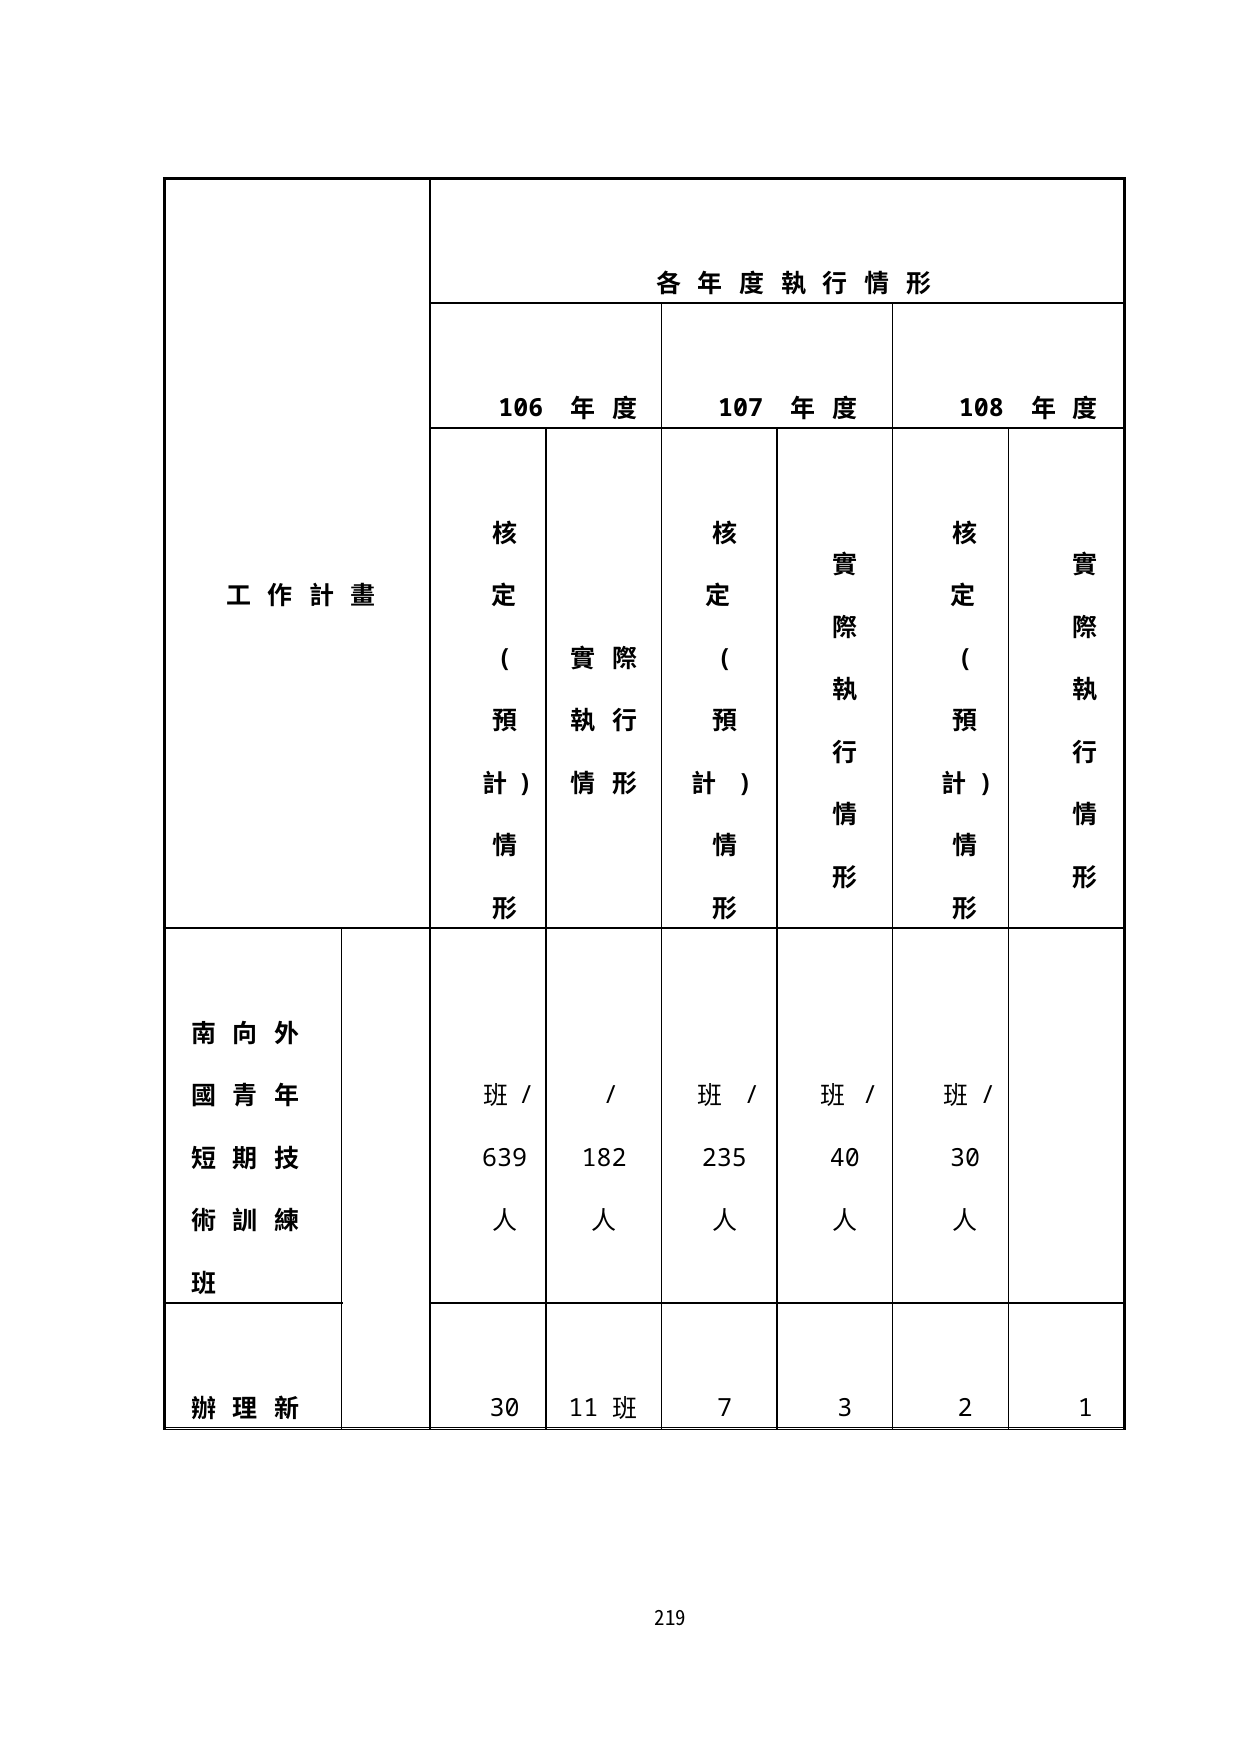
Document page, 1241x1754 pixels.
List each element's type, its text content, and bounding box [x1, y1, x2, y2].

table_cell 班/ 639人 [431, 929, 545, 1302]
table_cell 107年度 [662, 304, 892, 427]
table_cell 2 [893, 1304, 1008, 1427]
table_cell [342, 929, 429, 1427]
table_cell 實際執行情形 [778, 429, 892, 927]
table_cell 核定(預計)情形 [431, 429, 545, 927]
table_cell [1009, 929, 1123, 1302]
table_cell 11班 [547, 1304, 661, 1427]
table_cell 108年度 [893, 304, 1123, 427]
table_cell 南向外國青年短期技術訓練班 [166, 929, 341, 1302]
table_header 工作計畫 [166, 180, 429, 927]
table_cell 30 [431, 1304, 545, 1427]
table_cell 核定(預計)情形 [662, 429, 776, 927]
table_cell / 182人 [547, 929, 661, 1302]
table_cell 核定(預計)情形 [893, 429, 1008, 927]
table_cell 班/ 40人 [778, 929, 892, 1302]
table_cell 班/ 30人 [893, 929, 1008, 1302]
table_cell 106年度 [431, 304, 661, 427]
table_cell 7 [662, 1304, 776, 1427]
table_cell 辦理新 [166, 1304, 341, 1427]
table_header 各年度執行情形 [431, 180, 1123, 302]
table_cell 1 [1009, 1304, 1123, 1427]
table_cell 班/ 235人 [662, 929, 776, 1302]
table_cell 實際執行情形 [1009, 429, 1123, 927]
table_cell 3 [778, 1304, 892, 1427]
table_cell 實際執行情形 [547, 429, 661, 927]
